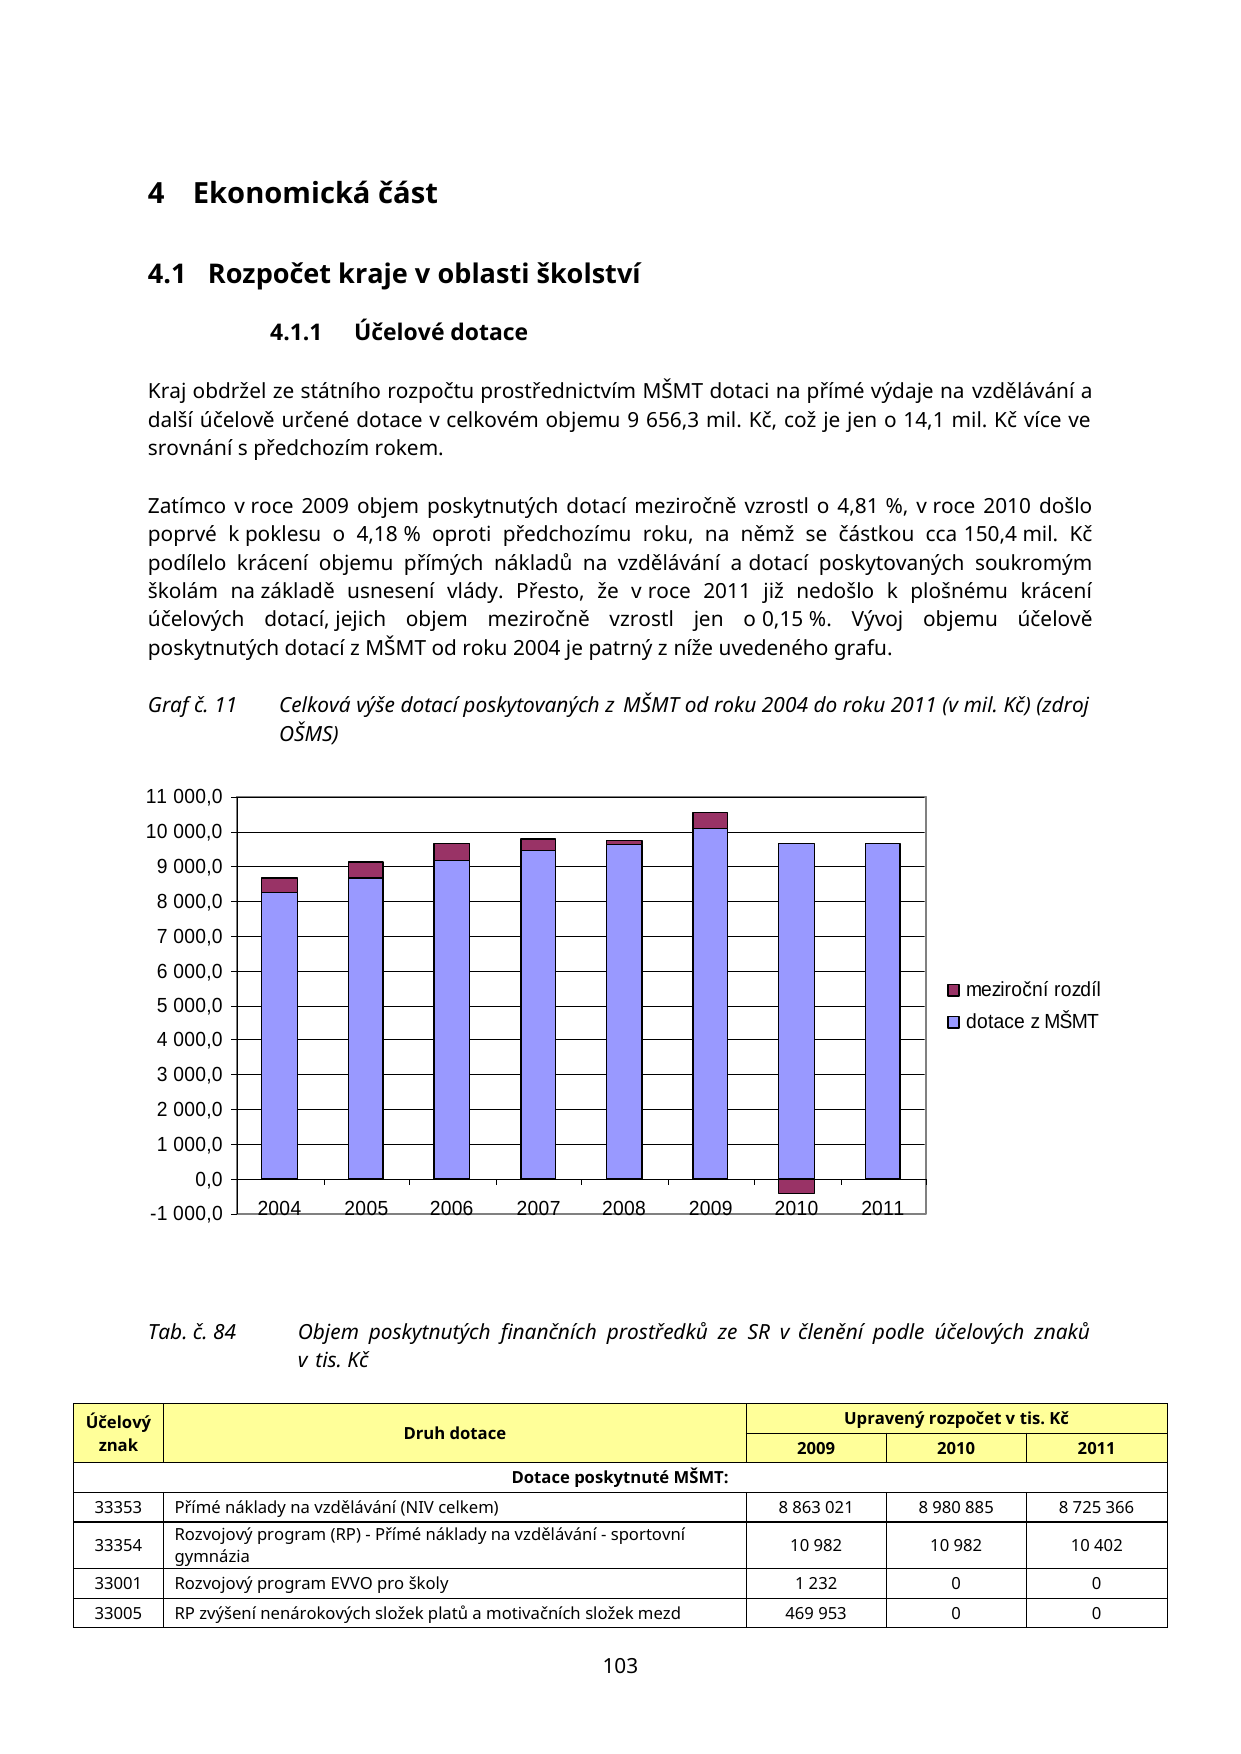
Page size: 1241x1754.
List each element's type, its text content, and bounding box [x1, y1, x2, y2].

subtitle Rozpočet kraje v oblasti školství [148, 254, 1092, 291]
table_cell 0 [1027, 1599, 1167, 1627]
table_cell 0 [887, 1569, 1026, 1597]
table_cell Rozvojový program (RP) - Přímé náklady na vzdělávání - sportovní gymnázia [164, 1523, 746, 1568]
subtitle Účelové dotace [270, 316, 1092, 347]
table_cell 0 [1027, 1569, 1167, 1597]
table_cell Přímé náklady na vzdělávání (NIV celkem) [164, 1493, 746, 1521]
table_cell 10 982 [887, 1523, 1026, 1568]
list Celková výše dotací poskytovaných z MŠMT od roku 2004 do roku 2011 (v mil. Kč) (zdroj OŠMS) [148, 691, 1092, 747]
table_cell 33005 [74, 1599, 163, 1627]
table_cell 8 863 021 [747, 1493, 886, 1521]
table_cell Dotace poskytnuté MŠMT: [74, 1463, 1167, 1492]
table_cell 469 953 [747, 1599, 886, 1627]
table_cell 0 [887, 1599, 1026, 1627]
table_cell 8 725 366 [1027, 1493, 1167, 1521]
table_cell 33354 [74, 1523, 163, 1568]
table_cell 10 982 [747, 1523, 886, 1568]
text Zatímco v roce 2009 objem poskytnutých dotací meziročně vzrostl o 4,81 %, v roce 2010 došlo poprvé k poklesu o 4,18 % oproti předchozímu roku, na němž se částkou cca 150,4 mil. Kč podílelo krácení objemu přímých nákladů na vzdělávání a dotací poskytovaných soukromým školám na základě usnesení vlády. Přesto, že v roce 2011 již nedošlo k plošnému krácení účelových dotací, jejich objem meziročně vzrostl jen o 0,15 %. Vývoj objemu účelově poskytnutých dotací z MŠMT od roku 2004 je patrný z níže uvedeného grafu. [148, 491, 1092, 661]
table_cell 2011 [1027, 1434, 1167, 1462]
table_header Upravený rozpočet v tis. Kč [747, 1404, 1167, 1433]
table_header Druh dotace [164, 1404, 746, 1462]
text Kraj obdržel ze státního rozpočtu prostřednictvím MŠMT dotaci na přímé výdaje na vzdělávání a další účelově určené dotace v celkovém objemu 9 656,3 mil. Kč, což je jen o 14,1 mil. Kč více ve srovnání s předchozím rokem. [148, 376, 1092, 462]
subtitle Ekonomická část [148, 173, 1092, 212]
table_cell 33353 [74, 1493, 163, 1521]
table_cell 10 402 [1027, 1523, 1167, 1568]
list Objem poskytnutých finančních prostředků ze SR v členění podle účelových znaků v tis. Kč [148, 1317, 1092, 1374]
table_cell 8 980 885 [887, 1493, 1026, 1521]
table_cell Rozvojový program EVVO pro školy [164, 1569, 746, 1597]
table_cell 2009 [747, 1434, 886, 1462]
table_header Účelový znak [74, 1404, 163, 1462]
table_cell 1 232 [747, 1569, 886, 1597]
table_cell 33001 [74, 1569, 163, 1597]
table_cell RP zvýšení nenárokových složek platů a motivačních složek mezd [164, 1599, 746, 1627]
table_cell 2010 [887, 1434, 1026, 1462]
